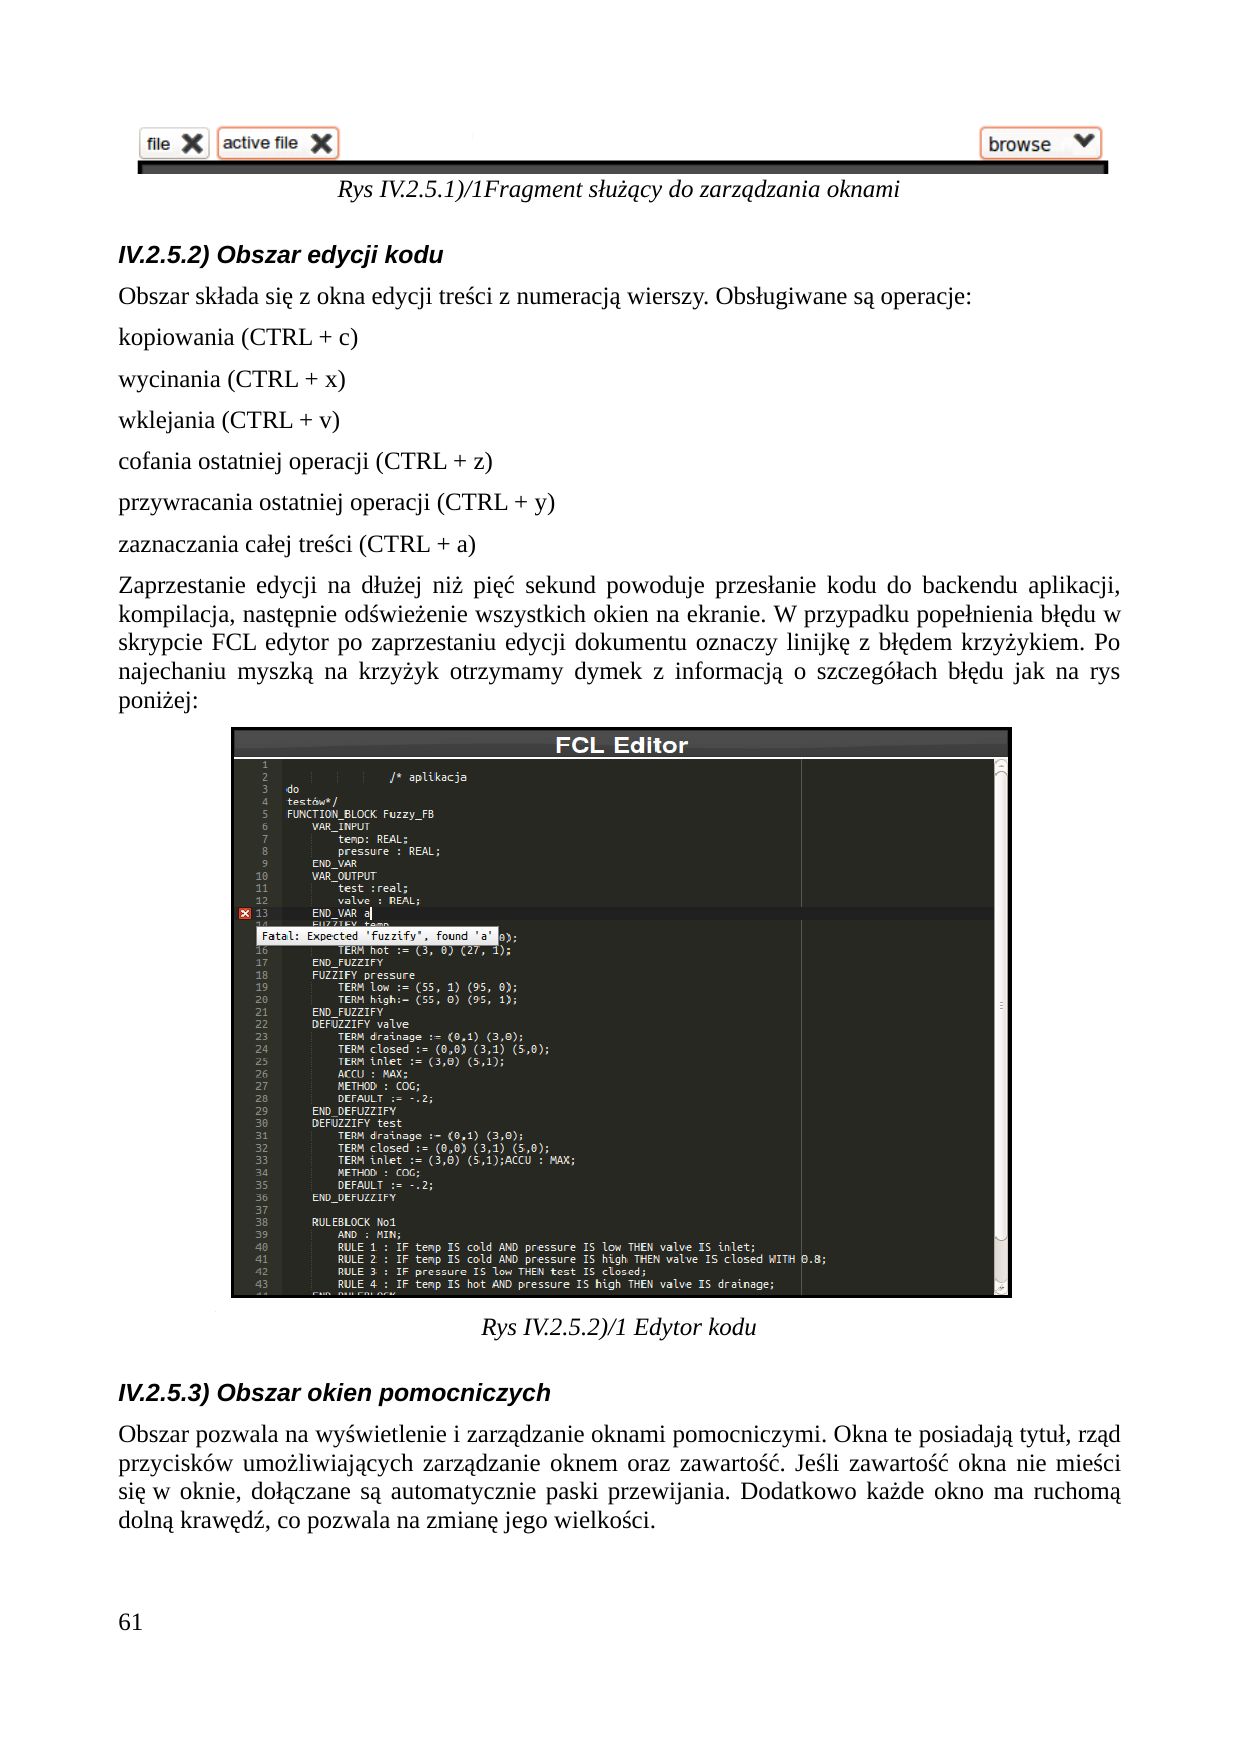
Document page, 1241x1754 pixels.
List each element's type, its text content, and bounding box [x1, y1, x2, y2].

subtitle Obszar okien pomocniczych [118, 1378, 1122, 1406]
text kopiowania (CTRL + c) [118, 322, 1122, 351]
picture [215, 726, 1026, 1312]
picture [118, 118, 1123, 174]
text wklejania (CTRL + v) [118, 405, 1122, 434]
text Zaprzestanie edycji na dłużej niż pięć sekund powoduje przesłanie kodu do backendu aplikacji, kompilacja, następnie odświeżenie wszystkich okien na ekranie. W przypadku popełnienia błędu w skrypcie FCL edytor po zaprzestaniu edycji dokumentu oznaczy linijkę z błędem krzyżykiem. Po najechaniu myszką na krzyżyk otrzymamy dymek z informacją o szczegółach błędu jak na rys poniżej: [118, 570, 1122, 714]
text cofania ostatniej operacji (CTRL + z) [118, 446, 1122, 475]
text Obszar pozwala na wyświetlenie i zarządzanie oknami pomocniczymi. Okna te posiadają tytuł, rząd przycisków umożliwiających zarządzanie oknem oraz zawartość. Jeśli zawartość okna nie mieści się w oknie, dołączane są automatycznie paski przewijania. Dodatkowo każde okno ma ruchomą dolną krawędź, co pozwala na zmianę jego wielkości. [118, 1419, 1122, 1534]
text Rys IV.2.5.2)/1 Edytor kodu [118, 1312, 1122, 1340]
text Rys IV.2.5.1)/1Fragment służący do zarządzania oknami [118, 174, 1122, 203]
text przywracania ostatniej operacji (CTRL + y) [118, 487, 1122, 516]
text Obszar składa się z okna edycji treści z numeracją wierszy. Obsługiwane są operacje: [118, 281, 1122, 310]
text wycinania (CTRL + x) [118, 364, 1122, 392]
text zaznaczania całej treści (CTRL + a) [118, 529, 1122, 557]
subtitle Obszar edycji kodu [118, 240, 1122, 269]
